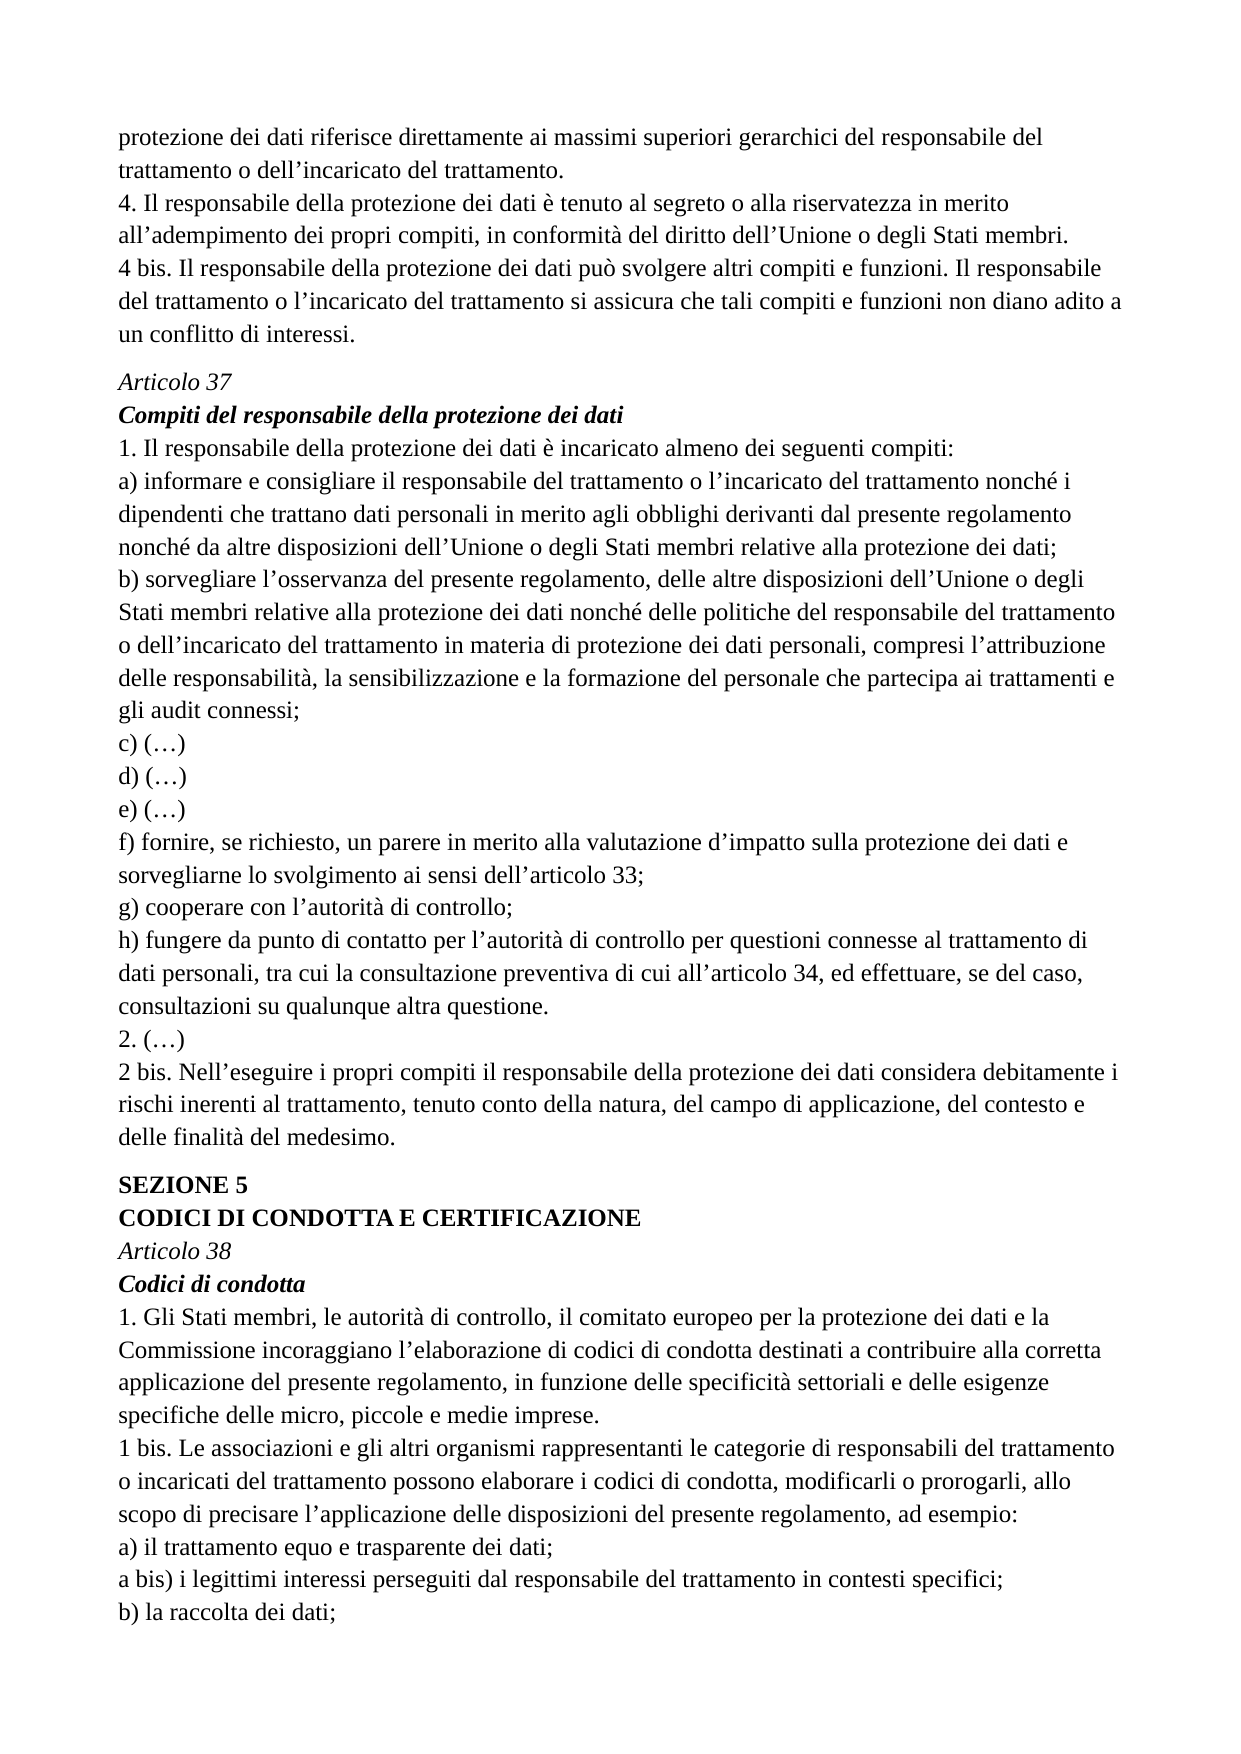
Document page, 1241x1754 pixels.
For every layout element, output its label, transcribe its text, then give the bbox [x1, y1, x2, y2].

text 1. Gli Stati membri, le autorità di controllo, il comitato europeo per la protezione dei dati e la Commissione incoraggiano l’elaborazione di codici di condotta destinati a contribuire alla corretta applicazione del presente regolamento, in funzione delle specificità settoriali e delle esigenze specifiche delle micro, piccole e medie imprese. 1 bis. Le associazioni e gli altri organismi rappresentanti le categorie di responsabili del trattamento o incaricati del trattamento possono elaborare i codici di condotta, modificarli o prorogarli, allo scopo di precisare l’applicazione delle disposizioni del presente regolamento, ad esempio: a) il trattamento equo e trasparente dei dati; a bis) i legittimi interessi perseguiti dal responsabile del trattamento in contesti specifici; b) la raccolta dei dati; [118, 1298, 1122, 1626]
text Codici di condotta [118, 1265, 1122, 1298]
text 1. Il responsabile della protezione dei dati è incaricato almeno dei seguenti compiti: a) informare e consigliare il responsabile del trattamento o l’incaricato del trattamento nonché i dipendenti che trattano dati personali in merito agli obblighi derivanti dal presente regolamento nonché da altre disposizioni dell’Unione o degli Stati membri relative alla protezione dei dati; b) sorvegliare l’osservanza del presente regolamento, delle altre disposizioni dell’Unione o degli Stati membri relative alla protezione dei dati nonché delle politiche del responsabile del trattamento o dell’incaricato del trattamento in materia di protezione dei dati personali, compresi l’attribuzione delle responsabilità, la sensibilizzazione e la formazione del personale che partecipa ai trattamenti e gli audit connessi; c) (…) d) (…) e) (…) f) fornire, se richiesto, un parere in merito alla valutazione d’impatto sulla protezione dei dati e sorvegliarne lo svolgimento ai sensi dell’articolo 33; g) cooperare con l’autorità di controllo; h) fungere da punto di contatto per l’autorità di controllo per questioni connesse al trattamento di dati personali, tra cui la consultazione preventiva di cui all’articolo 34, ed effettuare, se del caso, consultazioni su qualunque altra questione. 2. (…) 2 bis. Nell’eseguire i propri compiti il responsabile della protezione dei dati considera debitamente i rischi inerenti al trattamento, tenuto conto della natura, del campo di applicazione, del contesto e delle finalità del medesimo. [118, 429, 1122, 1151]
text Articolo 37 [118, 363, 1122, 396]
text CODICI DI CONDOTTA E CERTIFICAZIONE [118, 1199, 1122, 1232]
text protezione dei dati riferisce direttamente ai massimi superiori gerarchici del responsabile del trattamento o dell’incaricato del trattamento. 4. Il responsabile della protezione dei dati è tenuto al segreto o alla riservatezza in merito all’adempimento dei propri compiti, in conformità del diritto dell’Unione o degli Stati membri. 4 bis. Il responsabile della protezione dei dati può svolgere altri compiti e funzioni. Il responsabile del trattamento o l’incaricato del trattamento si assicura che tali compiti e funzioni non diano adito a un conflitto di interessi. [118, 118, 1122, 348]
text SEZIONE 5 [118, 1167, 1122, 1199]
text Articolo 38 [118, 1232, 1122, 1265]
text Compiti del responsabile della protezione dei dati [118, 396, 1122, 429]
